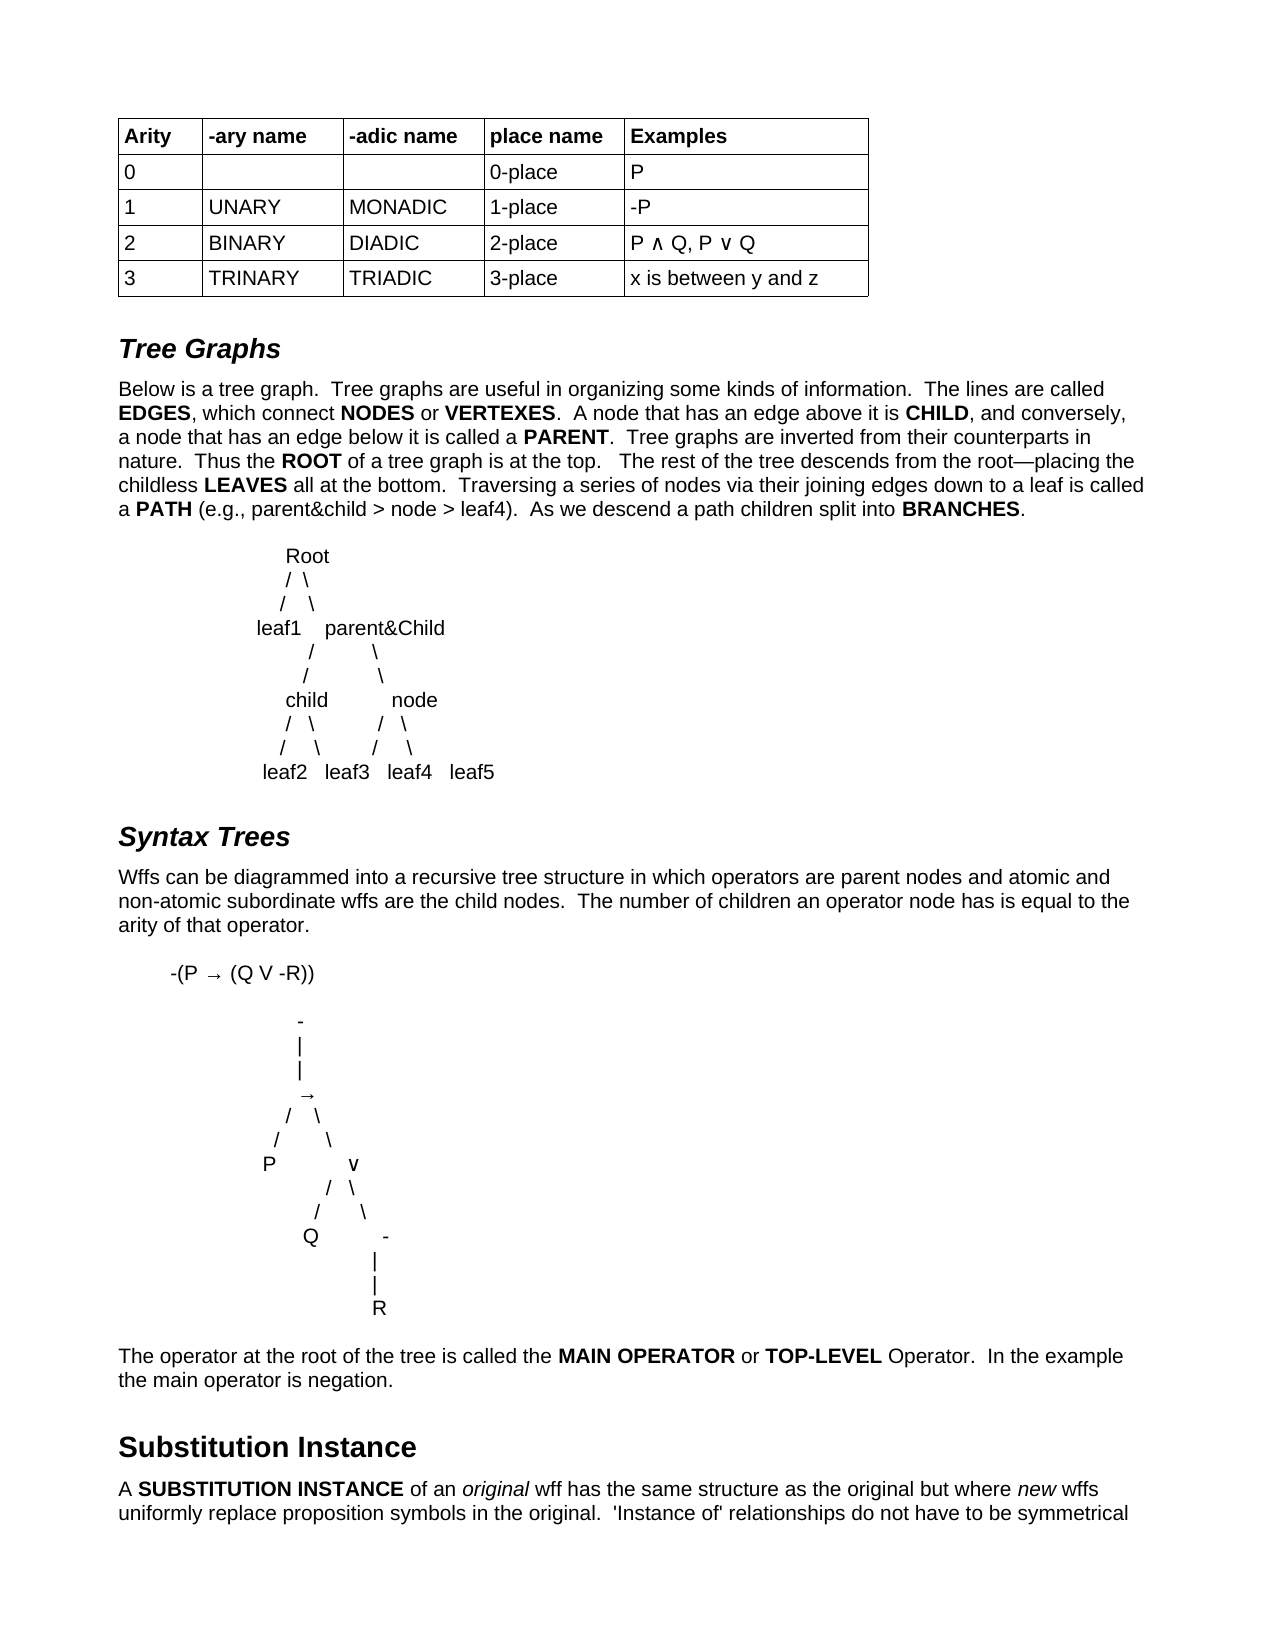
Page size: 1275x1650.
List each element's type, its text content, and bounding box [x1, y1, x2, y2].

text → [118, 1080, 1157, 1104]
text -(P → (Q V -R)) [118, 961, 1157, 984]
table_cell P [625, 155, 868, 189]
table_header -ary name [203, 119, 343, 154]
table_cell [344, 155, 484, 189]
text / \ [118, 640, 1157, 664]
text / \ [118, 1104, 1157, 1128]
text / \ [118, 664, 1157, 688]
table_header Arity [119, 119, 202, 154]
table_cell 1-place [485, 190, 624, 225]
text Root [118, 544, 1157, 568]
text / \ [118, 592, 1157, 616]
text R [118, 1296, 1157, 1320]
text The operator at the root of the tree is called the MAIN OPERATOR or TOP-LEVEL Operator. In the example the main operator is negation. [118, 1344, 1157, 1392]
text / \ / \ [118, 712, 1157, 736]
table_cell 0 [119, 155, 202, 189]
table_cell BINARY [203, 226, 343, 260]
table_cell MONADIC [344, 190, 484, 225]
text child node [118, 688, 1157, 712]
table_cell TRIADIC [344, 261, 484, 296]
text | [118, 1248, 1157, 1272]
table_header -adic name [344, 119, 484, 154]
table_cell -P [625, 190, 868, 225]
text Below is a tree graph. Tree graphs are useful in organizing some kinds of information. The lines are called EDGES, which connect NODES or VERTEXES. A node that has an edge above it is CHILD, and conversely, a node that has an edge below it is called a PARENT. Tree graphs are inverted from their counterparts in nature. Thus the ROOT of a tree graph is at the top. The rest of the tree descends from the root—placing the childless LEAVES all at the bottom. Traversing a series of nodes via their joining edges down to a leaf is called a PATH (e.g., parent&child > node > leaf4). As we descend a path children split into BRANCHES. [118, 377, 1157, 520]
text P ∨ [118, 1152, 1157, 1176]
table_header place name [485, 119, 624, 154]
table_header Examples [625, 119, 868, 154]
text / \ [118, 1200, 1157, 1224]
table_cell 2-place [485, 226, 624, 260]
text / \ / \ [118, 736, 1157, 760]
subtitle Tree Graphs [118, 332, 1157, 364]
table_cell 3 [119, 261, 202, 296]
text Wffs can be diagrammed into a recursive tree structure in which operators are parent nodes and atomic and non-atomic subordinate wffs are the child nodes. The number of children an operator node has is equal to the arity of that operator. [118, 865, 1157, 937]
table_cell UNARY [203, 190, 343, 225]
text | [118, 1056, 1157, 1080]
text - [118, 1008, 1157, 1032]
text / \ [118, 1176, 1157, 1200]
text Q - [118, 1224, 1157, 1248]
text A SUBSTITUTION INSTANCE of an original wff has the same structure as the original but where new wffs uniformly replace proposition symbols in the original. 'Instance of' relationships do not have to be symmetrical [118, 1477, 1157, 1524]
table_cell 2 [119, 226, 202, 260]
table_cell P ∧ Q, P ∨ Q [625, 226, 868, 260]
text / \ [118, 568, 1157, 592]
subtitle Substitution Instance [118, 1430, 1157, 1464]
text leaf2 leaf3 leaf4 leaf5 [118, 760, 1157, 784]
table_cell 3-place [485, 261, 624, 296]
table_cell TRINARY [203, 261, 343, 296]
table_cell [203, 155, 343, 189]
text leaf1 parent&Child [118, 616, 1157, 640]
table_cell DIADIC [344, 226, 484, 260]
table_cell 1 [119, 190, 202, 225]
text | [118, 1032, 1157, 1056]
table_cell 0-place [485, 155, 624, 189]
text / \ [118, 1128, 1157, 1152]
subtitle Syntax Trees [118, 820, 1157, 852]
table_cell x is between y and z [625, 261, 868, 296]
text | [118, 1272, 1157, 1296]
